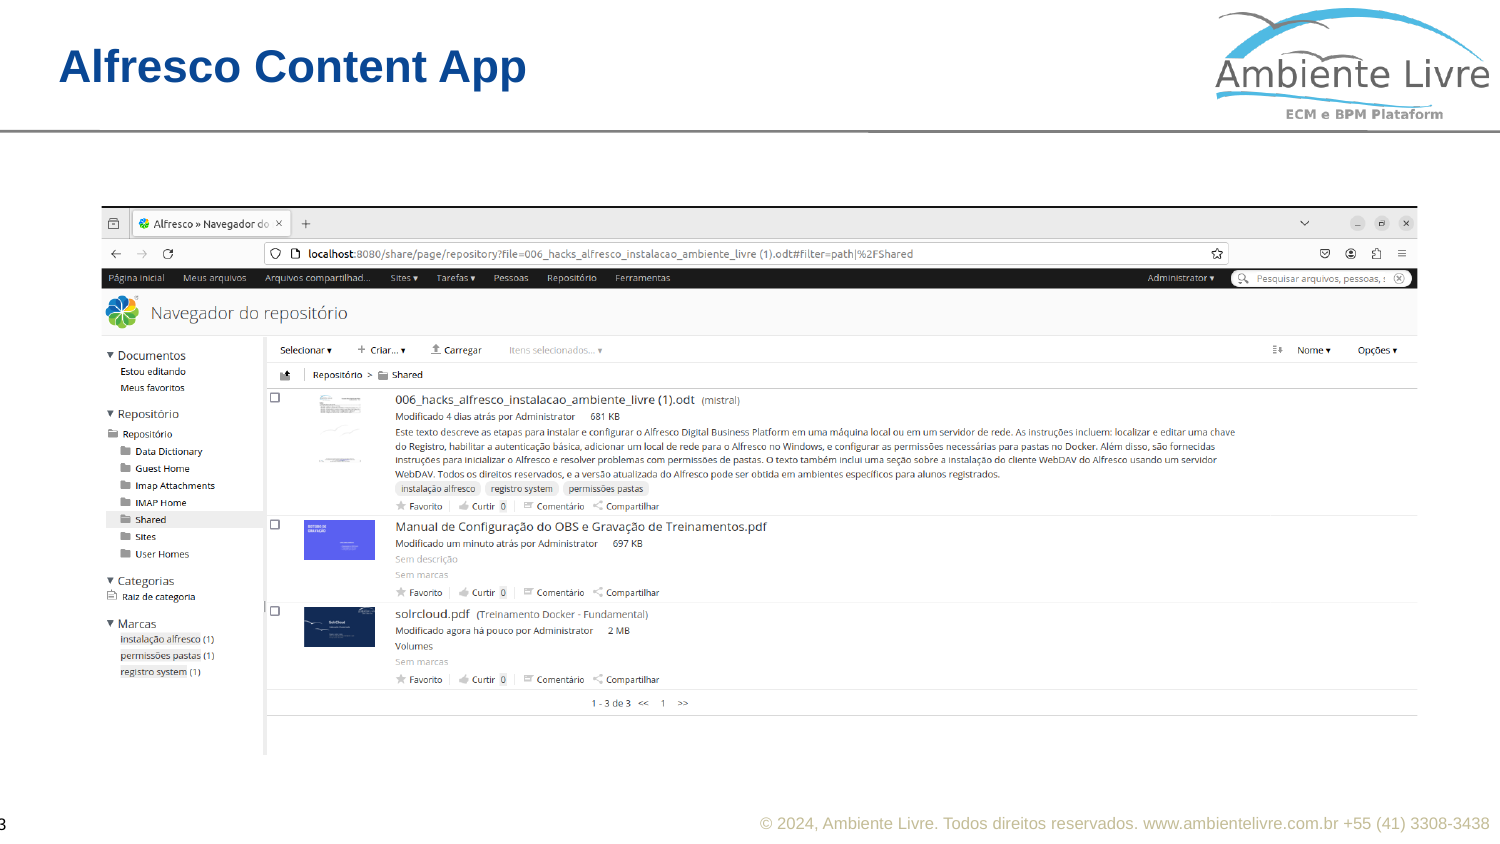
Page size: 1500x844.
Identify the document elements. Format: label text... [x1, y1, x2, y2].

title Alfresco Content App [43, 8, 1127, 129]
picture [101, 206, 1418, 755]
picture [1215, 8, 1489, 119]
